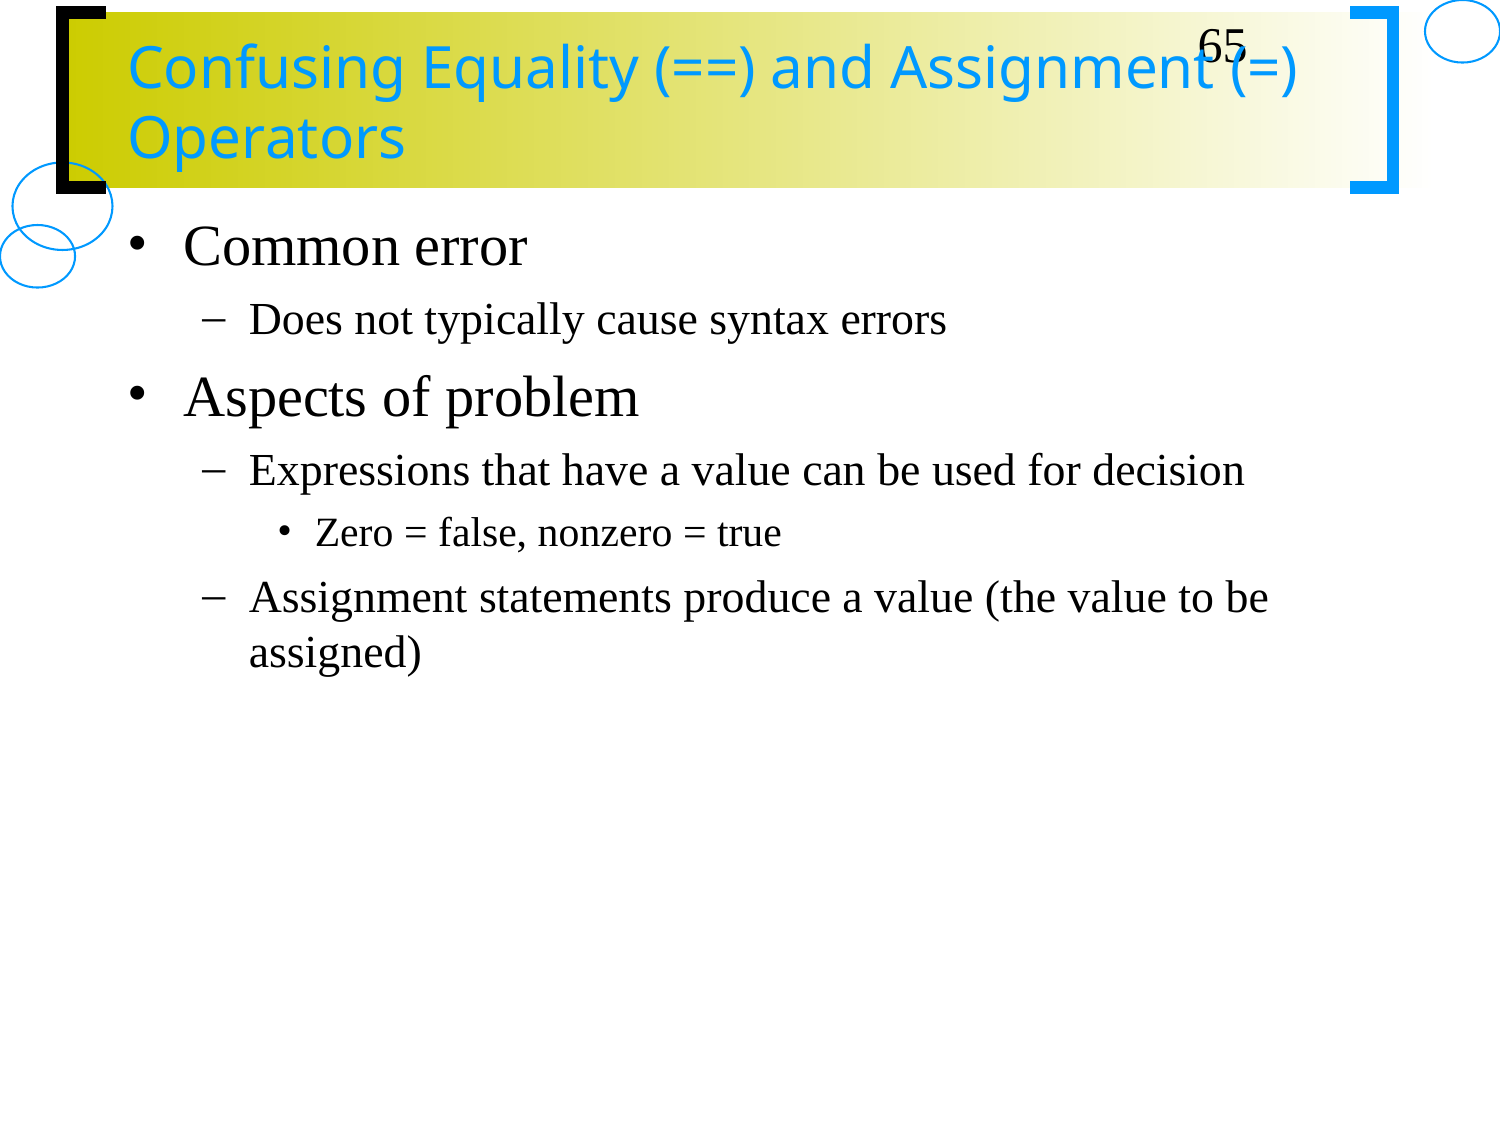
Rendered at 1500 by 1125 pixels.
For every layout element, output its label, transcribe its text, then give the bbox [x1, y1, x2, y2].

title Confusing Equality (==) and Assignment (=) Operators [112, 12, 1388, 188]
list Common error Does not typically cause syntax errors Aspects of problem Expressions that have a value can be used for decision Zero = false, nonzero = true Assignment statements produce a value (the value to be assigned) [112, 199, 1388, 1063]
